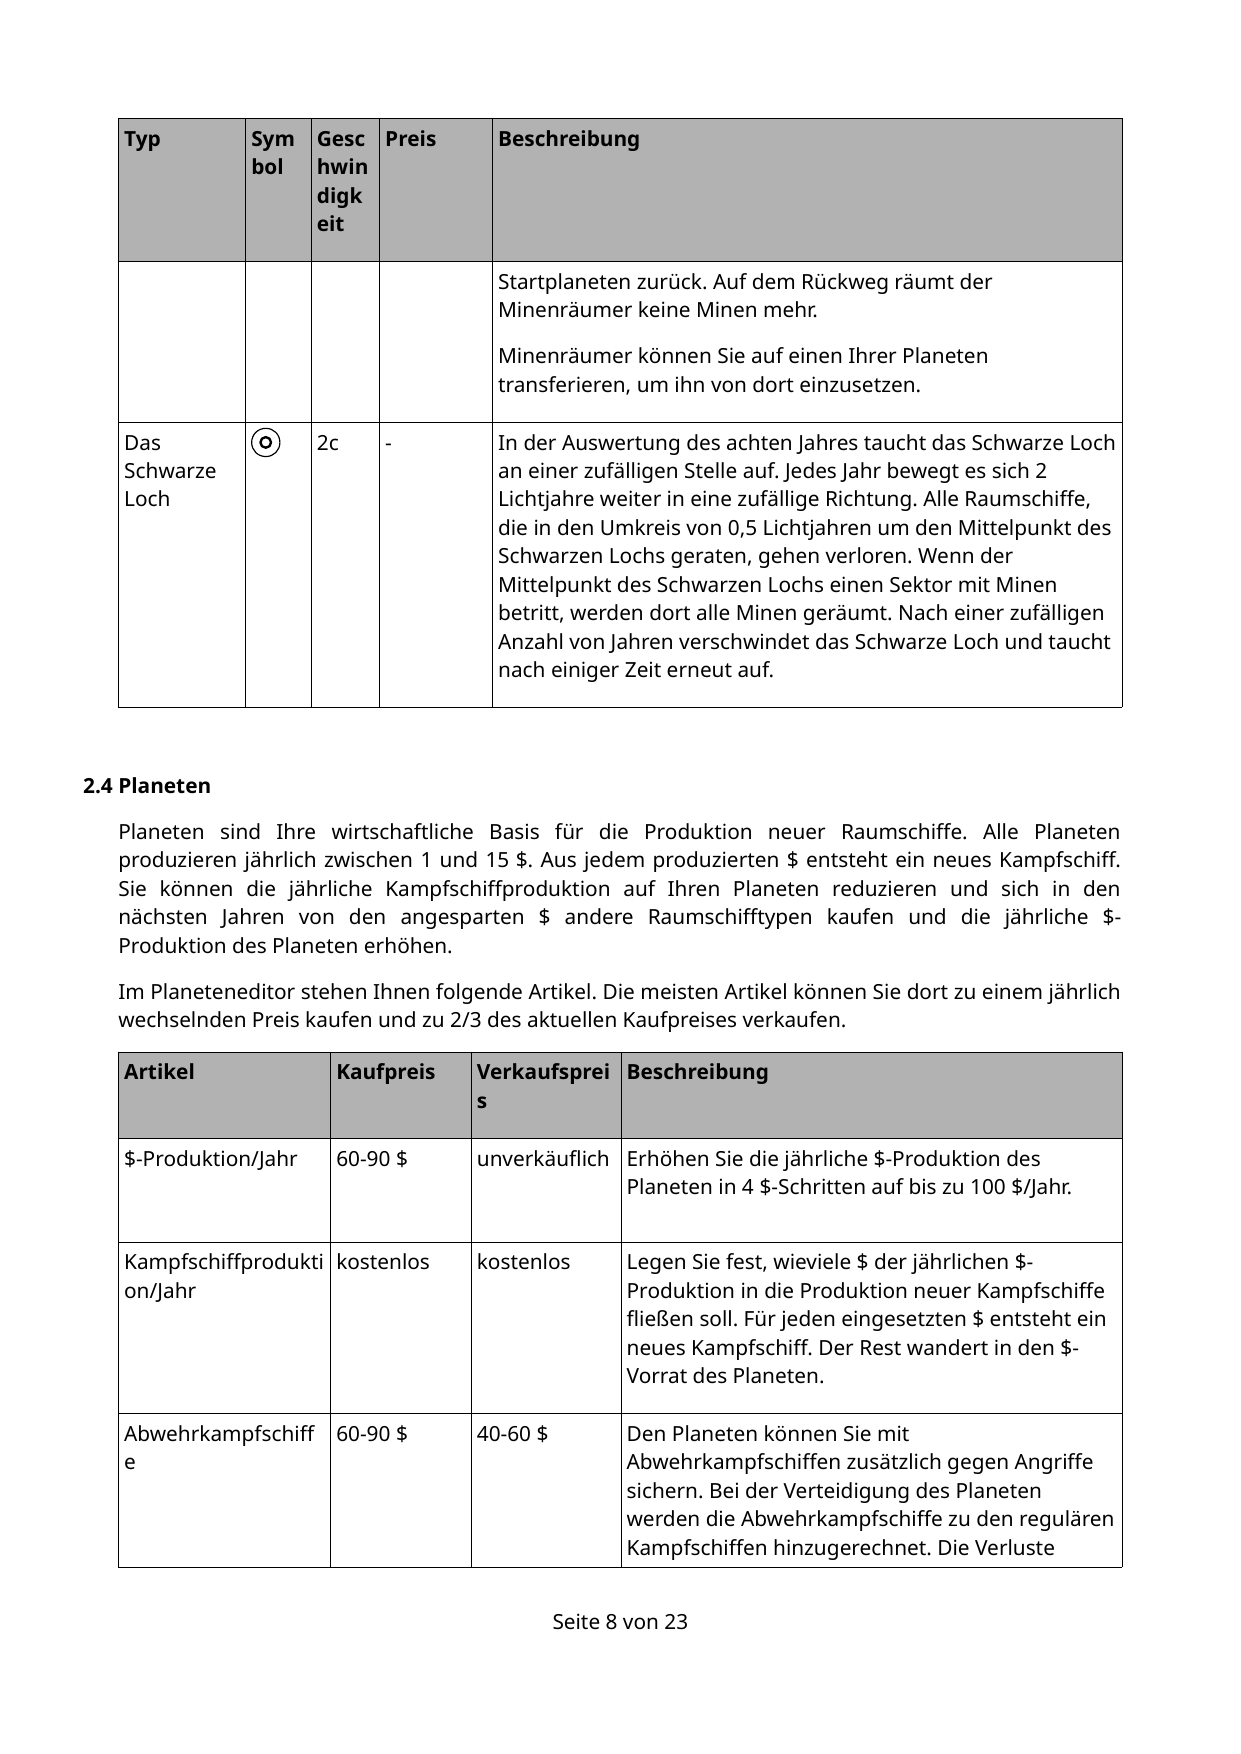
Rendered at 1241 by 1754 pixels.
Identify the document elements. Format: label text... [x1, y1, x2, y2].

table_cell [246, 262, 311, 422]
table_cell 2c [312, 423, 379, 707]
table_cell [312, 262, 379, 422]
table_cell Legen Sie fest, wieviele $ der jährlichen $-Produktion in die Produktion neuer Kampfschiffe fließen soll. Für jeden eingesetzten $ entsteht ein neues Kampfschiff. Der Rest wandert in den $-Vorrat des Planeten. [622, 1243, 1122, 1413]
table_cell Kampfschiffproduktion/Jahr [119, 1243, 330, 1413]
table_cell Erhöhen Sie die jährliche $-Produktion des Planeten in 4 $-Schritten auf bis zu 100 $/Jahr. [622, 1139, 1122, 1242]
table_cell 60-90 $ [331, 1139, 471, 1242]
table_cell 40-60 $ [472, 1414, 621, 1567]
table_cell 60-90 $ [331, 1414, 471, 1567]
text Planeten sind Ihre wirtschaftliche Basis für die Produktion neuer Raumschiffe. Alle Planeten produzieren jährlich zwischen 1 und 15 $. Aus jedem produzierten $ entsteht ein neues Kampfschiff. Sie können die jährliche Kampfschiffproduktion auf Ihren Planeten reduzieren und sich in den nächsten Jahren von den angesparten $ andere Raumschifftypen kaufen und die jährliche $-Produktion des Planeten erhöhen. [118, 817, 1122, 959]
table_header Preis [380, 119, 492, 261]
table_cell [246, 423, 311, 707]
table_cell kostenlos [331, 1243, 471, 1413]
text Im Planeteneditor stehen Ihnen folgende Artikel. Die meisten Artikel können Sie dort zu einem jährlich wechselnden Preis kaufen und zu 2/3 des aktuellen Kaufpreises verkaufen. [118, 977, 1122, 1034]
table_cell [119, 262, 245, 422]
table_cell Das Schwarze Loch [119, 423, 245, 707]
subtitle Planeten [118, 771, 1122, 799]
table_cell In der Auswertung des achten Jahres taucht das Schwarze Loch an einer zufälligen Stelle auf. Jedes Jahr bewegt es sich 2 Lichtjahre weiter in eine zufällige Richtung. Alle Raumschiffe, die in den Umkreis von 0,5 Lichtjahren um den Mittelpunkt des Schwarzen Lochs geraten, gehen verloren. Wenn der Mittelpunkt des Schwarzen Lochs einen Sektor mit Minen betritt, werden dort alle Minen geräumt. Nach einer zufälligen Anzahl von Jahren verschwindet das Schwarze Loch und taucht nach einiger Zeit erneut auf. [493, 423, 1122, 707]
table_header Verkaufspreis [472, 1053, 621, 1138]
table_header Geschwindigkeit [312, 119, 379, 261]
table_cell $-Produktion/Jahr [119, 1139, 330, 1242]
table_header Symbol [246, 119, 311, 261]
table_cell [380, 262, 492, 422]
table_header Beschreibung [493, 119, 1122, 261]
table_cell Den Planeten können Sie mit Abwehrkampfschiffen zusätzlich gegen Angriffe sichern. Bei der Verteidigung des Planeten werden die Abwehrkampfschiffe zu den regulären Kampfschiffen hinzugerechnet. Die Verluste [622, 1414, 1122, 1567]
table_header Artikel [119, 1053, 330, 1138]
table_cell kostenlos [472, 1243, 621, 1413]
table_cell Abwehrkampfschiffe [119, 1414, 330, 1567]
table_cell - [380, 423, 492, 707]
table_header Typ [119, 119, 245, 261]
table_cell Startplaneten zurück. Auf dem Rückweg räumt der Minenräumer keine Minen mehr. Minenräumer können Sie auf einen Ihrer Planeten transferieren, um ihn von dort einzusetzen. [493, 262, 1122, 422]
table_header Beschreibung [622, 1053, 1122, 1138]
table_cell unverkäuflich [472, 1139, 621, 1242]
table_header Kaufpreis [331, 1053, 471, 1138]
